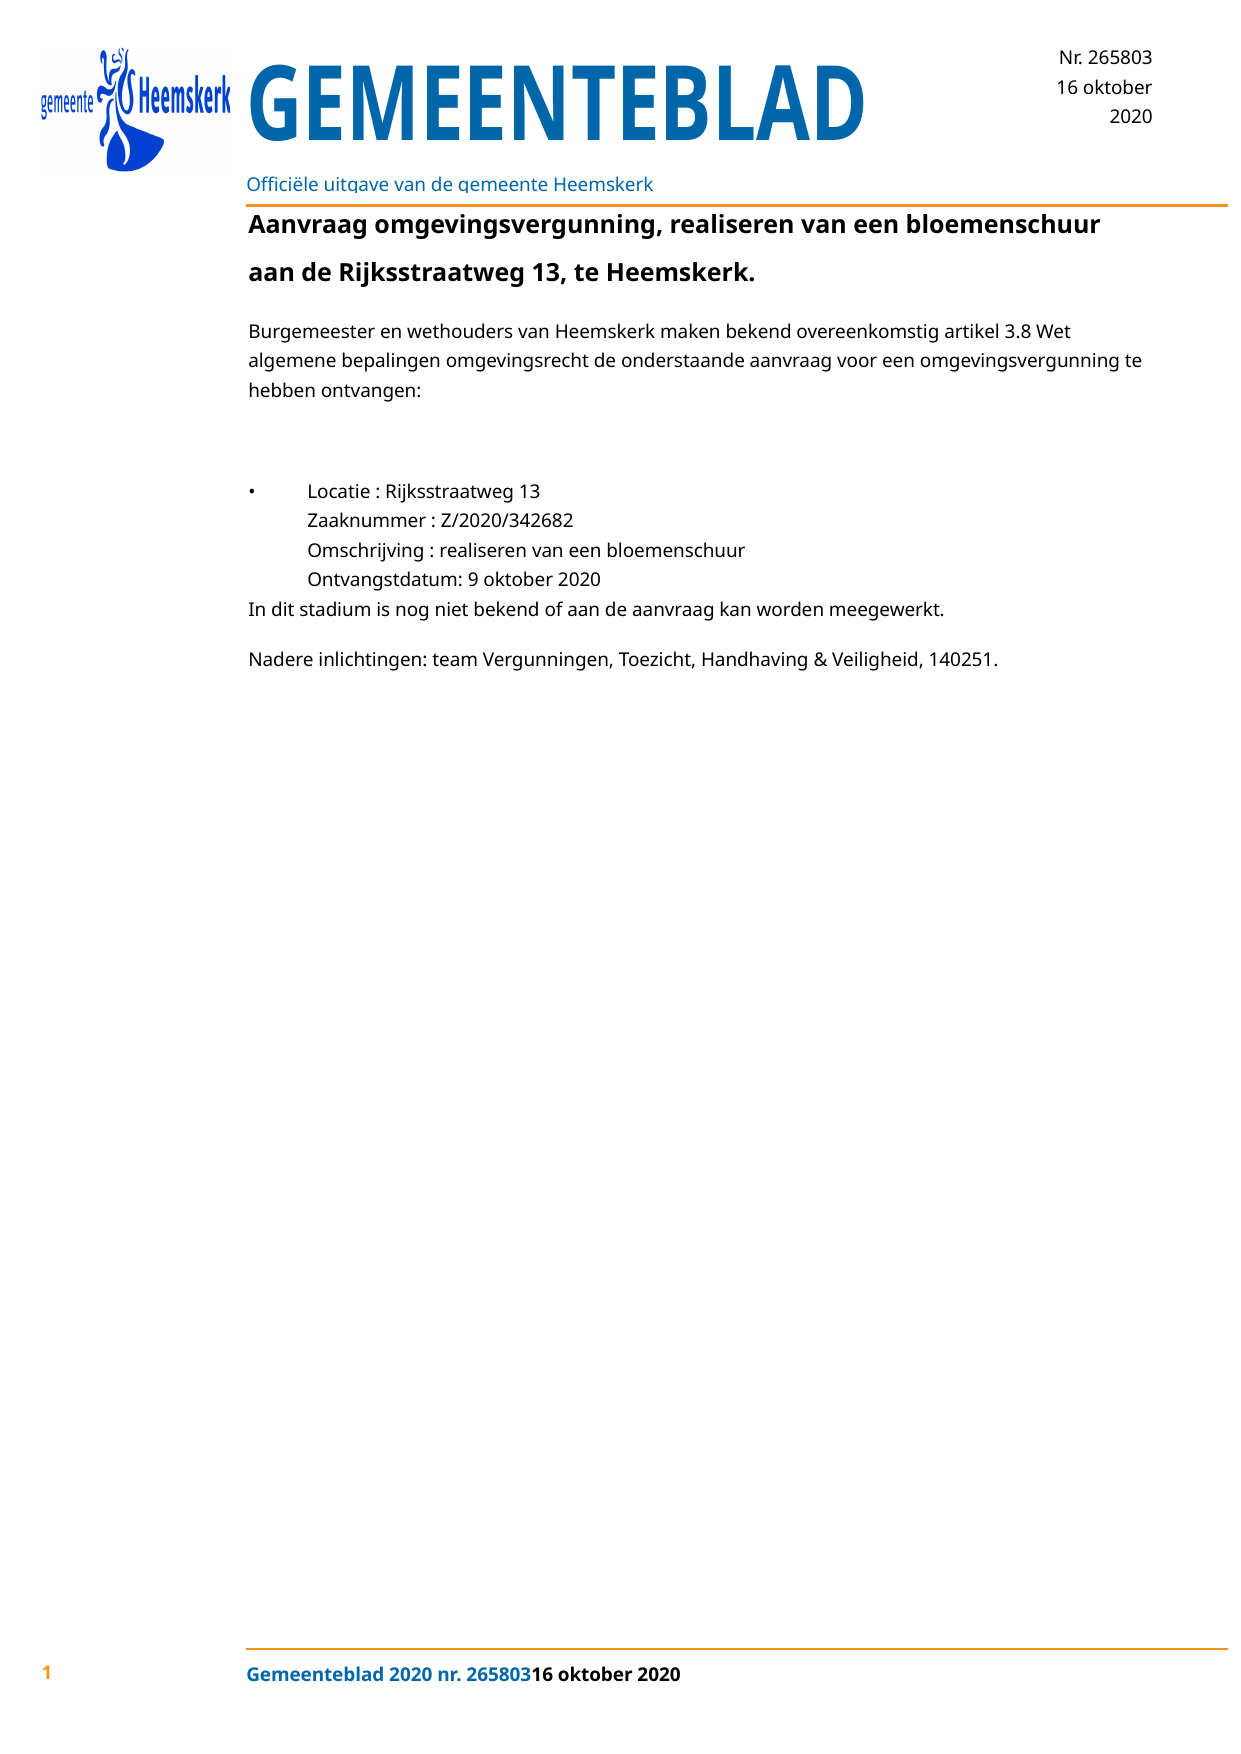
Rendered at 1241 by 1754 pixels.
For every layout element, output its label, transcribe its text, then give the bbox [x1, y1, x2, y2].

list Ontvangstdatum: 9 oktober 2020 [248, 567, 1152, 592]
text Burgemeester en wethouders van Heemskerk maken bekend overeenkomstig artikel 3.8 Wet algemene bepalingen omgevingsrecht de onderstaande aanvraag voor een omgevingsvergunning te hebben ontvangen: [248, 318, 1152, 403]
text In dit stadium is nog niet bekend of aan de aanvraag kan worden meegewerkt. [248, 596, 1152, 622]
list Zaaknummer : Z/2020/342682 [248, 507, 1152, 533]
text Nadere inlichtingen: team Vergunningen, Toezicht, Handhaving & Veiligheid, 140251. [248, 647, 1152, 672]
picture [41, 47, 231, 172]
list Omschrijving : realiseren van een bloemenschuur [248, 537, 1152, 563]
list Locatie : Rijksstraatweg 13 [248, 478, 1152, 504]
text Aanvraag omgevingsvergunning, realiseren van een bloemenschuur aan de Rijksstraatweg 13, te Heemskerk. [248, 207, 1152, 288]
